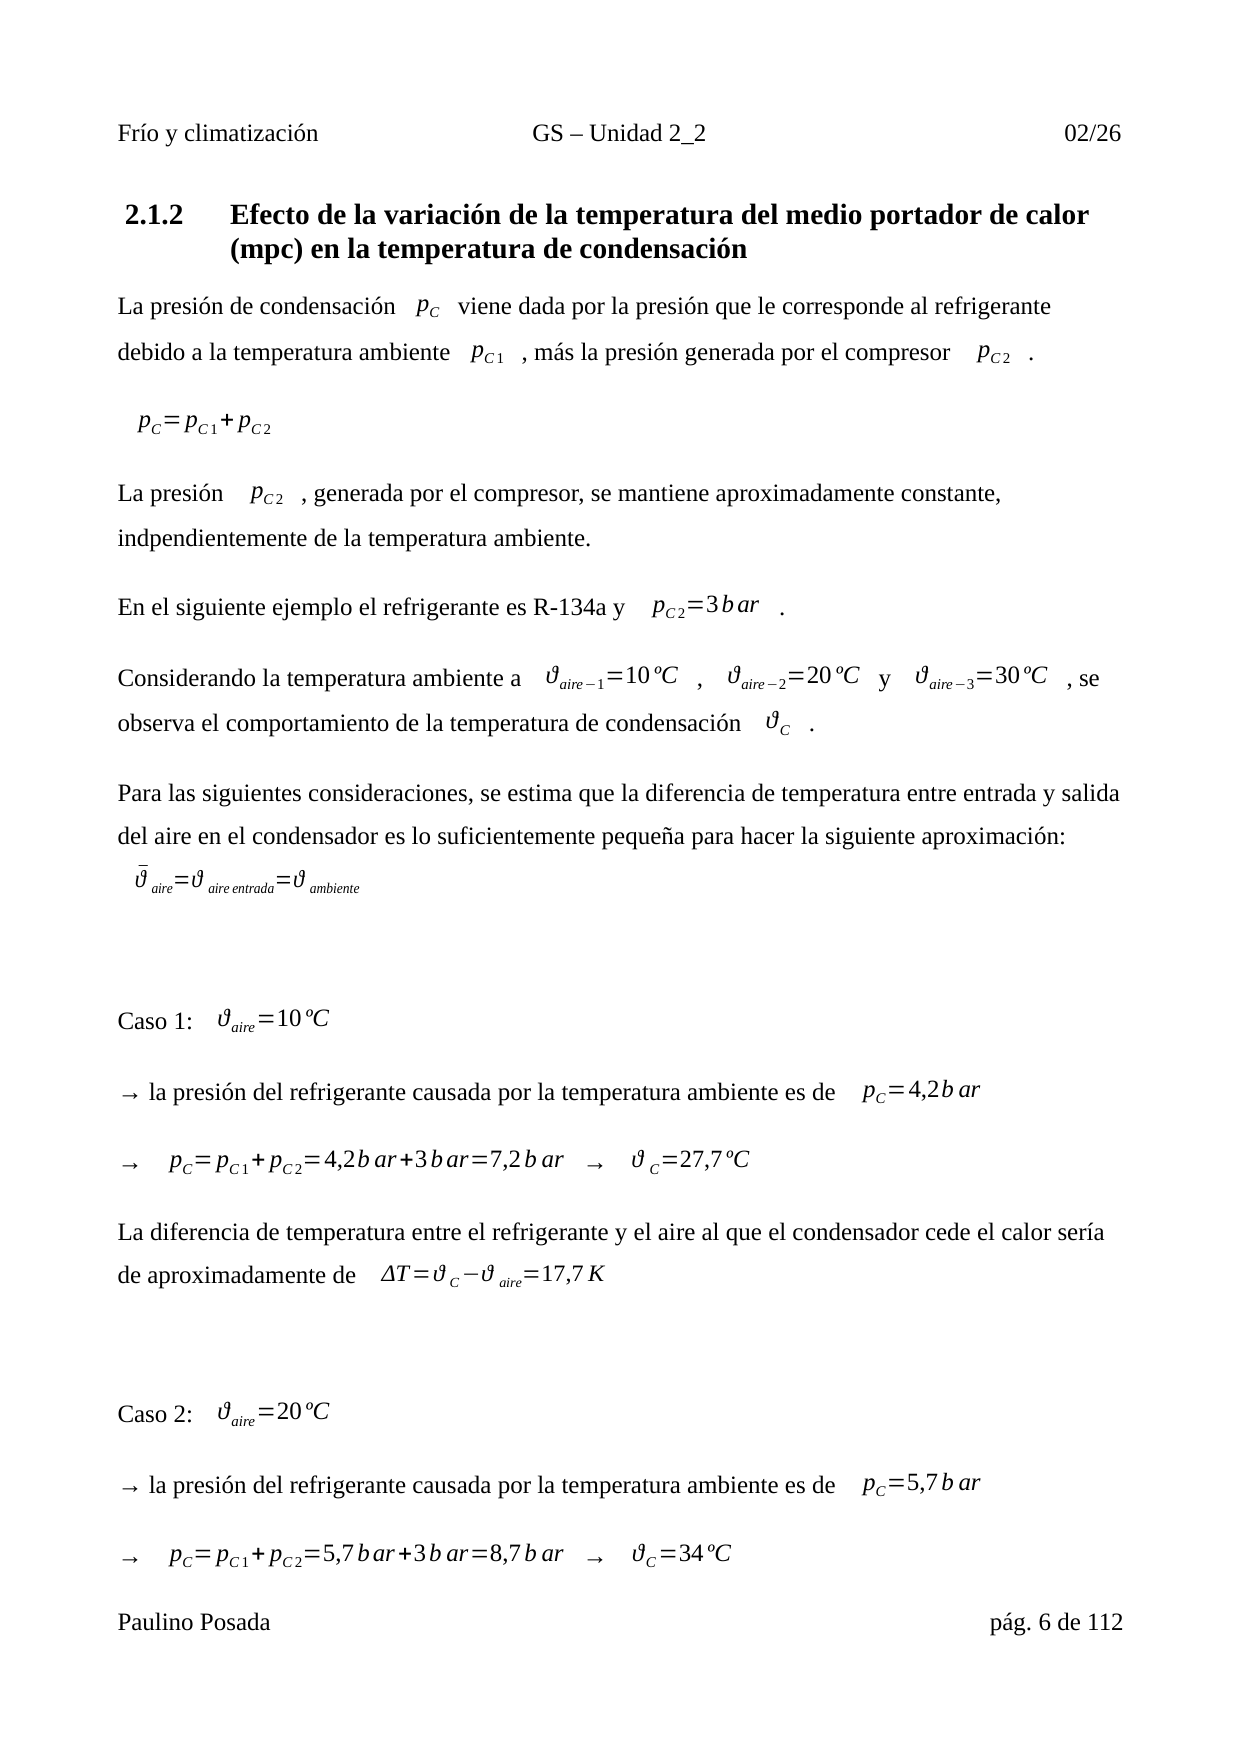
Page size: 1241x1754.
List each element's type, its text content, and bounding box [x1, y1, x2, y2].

text Caso 2: [117, 1398, 1123, 1429]
text Para las siguientes consideraciones, se estima que la diferencia de temperatura entre entrada y salida del aire en el condensador es lo suficientemente pequeña para hacer la siguiente aproximación: [117, 778, 1123, 897]
text La presión , generada por el compresor, se mantiene aproximadamente constante, indpendientemente de la temperatura ambiente. [117, 477, 1123, 551]
text → → [117, 1539, 1123, 1571]
text → la presión del refrigerante causada por la temperatura ambiente es de [117, 1075, 1123, 1107]
text Caso 1: [117, 1004, 1123, 1036]
subtitle Efecto de la variación de la temperatura del medio portador de calor (mpc) en la temperatura de condensación [117, 197, 1123, 265]
text La presión de condensaciónviene dada por la presión que le corresponde al refrigerante debido a la temperatura ambiente, más la presión generada por el compresor . [117, 290, 1123, 367]
text En el siguiente ejemplo el refrigerante es R-134a y . [117, 591, 1123, 622]
text Considerando la temperatura ambiente a , y , se observa el comportamiento de la temperatura de condensación . [117, 661, 1123, 738]
text → la presión del refrigerante causada por la temperatura ambiente es de [117, 1469, 1123, 1500]
text La diferencia de temperatura entre el refrigerante y el aire al que el condensador cede el calor sería de aproximadamente de [117, 1217, 1123, 1291]
text → → [117, 1146, 1123, 1177]
